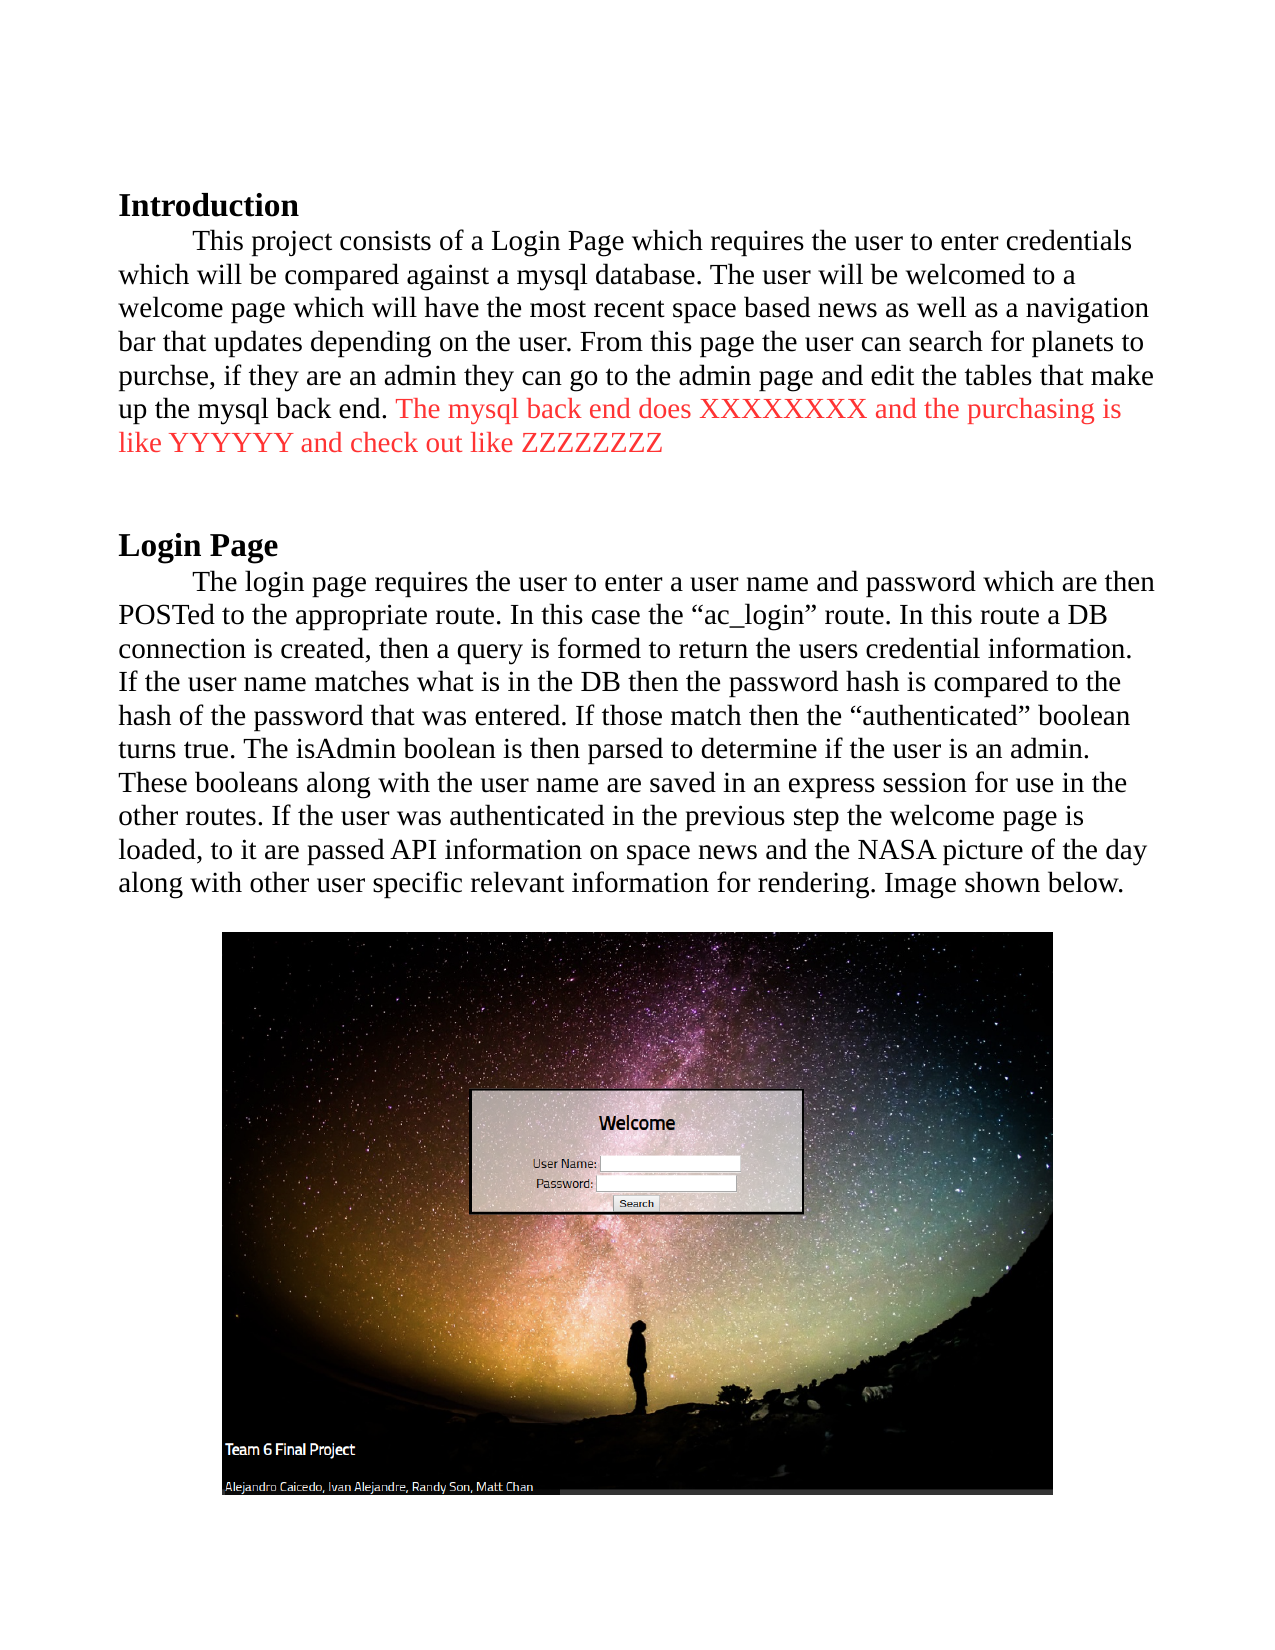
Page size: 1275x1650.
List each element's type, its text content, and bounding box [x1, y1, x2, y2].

text Introduction [118, 185, 1157, 223]
text The login page requires the user to enter a user name and password which are then POSTed to the appropriate route. In this case the “ac_login” route. In this route a DB connection is created, then a query is formed to return the users credential information. If the user name matches what is in the DB then the password hash is compared to the hash of the password that was entered. If those match then the “authenticated” boolean turns true. The isAdmin boolean is then parsed to determine if the user is an admin. These booleans along with the user name are saved in an express session for use in the other routes. If the user was authenticated in the previous step the welcome page is loaded, to it are passed API information on space news and the NASA picture of the day along with other user specific relevant information for rendering. Image shown below. [118, 564, 1157, 899]
text Login Page [118, 525, 1157, 564]
text This project consists of a Login Page which requires the user to enter credentials which will be compared against a mysql database. The user will be welcomed to a welcome page which will have the most recent space based news as well as a navigation bar that updates depending on the user. From this page the user can search for planets to purchse, if they are an admin they can go to the admin page and edit the tables that make up the mysql back end. The mysql back end does XXXXXXXX and the purchasing is like YYYYYY and check out like ZZZZZZZZ [118, 223, 1157, 458]
picture [222, 932, 1053, 1495]
